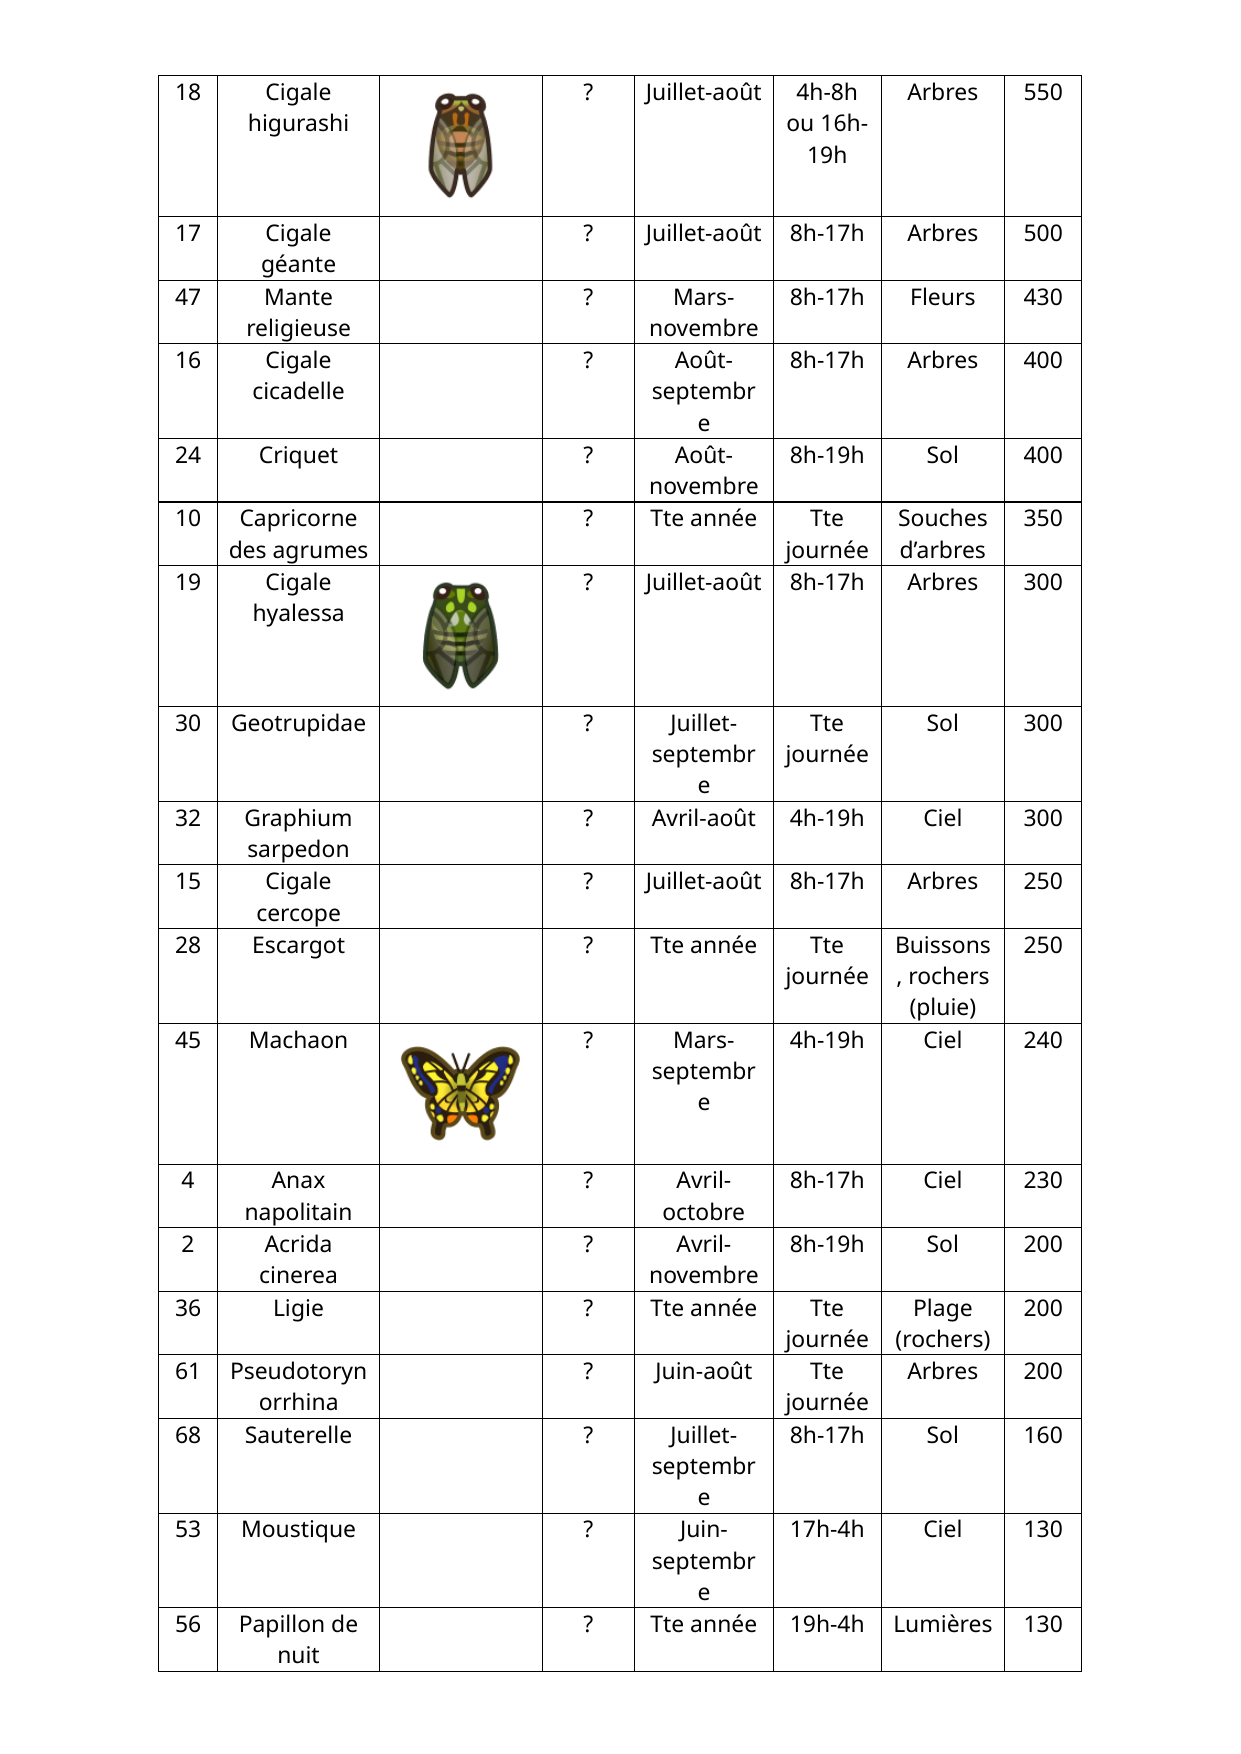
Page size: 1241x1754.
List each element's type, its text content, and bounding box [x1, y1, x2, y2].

table_cell Tte année [635, 503, 773, 565]
table_cell ? [543, 1514, 634, 1607]
table_cell Tte journée [774, 707, 881, 801]
table_cell 17 [159, 217, 217, 279]
table_cell Cigale cicadelle [218, 344, 379, 438]
table_cell [380, 1419, 542, 1512]
table_cell [380, 76, 542, 216]
table_cell 300 [1005, 802, 1081, 864]
table_cell 8h-17h [774, 1165, 881, 1227]
table_cell [380, 566, 542, 706]
table_cell Sol [882, 707, 1004, 801]
table_cell 2 [159, 1228, 217, 1291]
table_cell Juillet-août [635, 865, 773, 928]
table_cell [380, 929, 542, 1022]
table_cell 200 [1005, 1292, 1081, 1354]
table_cell Cigale higurashi [218, 76, 379, 216]
table_cell Arbres [882, 566, 1004, 706]
table_cell Moustique [218, 1514, 379, 1607]
table_cell [380, 439, 542, 501]
table_cell 28 [159, 929, 217, 1022]
table_cell Arbres [882, 1355, 1004, 1418]
table_cell 47 [159, 281, 217, 343]
table_cell 200 [1005, 1228, 1081, 1291]
table_cell Arbres [882, 76, 1004, 216]
table_cell 4h-19h [774, 1024, 881, 1163]
table_cell 400 [1005, 439, 1081, 501]
table_cell ? [543, 802, 634, 864]
table_cell [380, 344, 542, 438]
table_cell [380, 1228, 542, 1291]
table_cell 8h-17h [774, 344, 881, 438]
table_cell ? [543, 76, 634, 216]
table_cell Tte journée [774, 1292, 881, 1354]
table_cell 8h-17h [774, 281, 881, 343]
table_cell Escargot [218, 929, 379, 1022]
table_cell [380, 217, 542, 279]
table_cell Avril-octobre [635, 1165, 773, 1227]
table_cell Sol [882, 1419, 1004, 1512]
table_cell ? [543, 217, 634, 279]
table_cell ? [543, 1355, 634, 1418]
table_cell 8h-17h [774, 217, 881, 279]
table_cell 130 [1005, 1514, 1081, 1607]
table_cell 45 [159, 1024, 217, 1163]
table_cell ? [543, 707, 634, 801]
table_cell [380, 1165, 542, 1227]
table_cell Août-septembre [635, 344, 773, 438]
table_cell 8h-19h [774, 1228, 881, 1291]
table_cell ? [543, 1292, 634, 1354]
table_cell Anax napolitain [218, 1165, 379, 1227]
table_cell Tte journée [774, 929, 881, 1022]
table_cell 300 [1005, 707, 1081, 801]
table_cell [380, 1355, 542, 1418]
table_cell 8h-17h [774, 1419, 881, 1512]
table_cell Sol [882, 1228, 1004, 1291]
table_cell Geotrupidae [218, 707, 379, 801]
table_cell Mars-septembre [635, 1024, 773, 1163]
table_cell Cigale géante [218, 217, 379, 279]
table_cell Juillet-septembre [635, 707, 773, 801]
table_cell 8h-17h [774, 865, 881, 928]
table_cell Sol [882, 439, 1004, 501]
table_cell 56 [159, 1608, 217, 1671]
table_cell [380, 1514, 542, 1607]
table_cell Tte année [635, 1292, 773, 1354]
table_cell Juillet-août [635, 76, 773, 216]
table_cell [380, 865, 542, 928]
table_cell 61 [159, 1355, 217, 1418]
table_cell ? [543, 1228, 634, 1291]
table_cell [380, 503, 542, 565]
table_cell 240 [1005, 1024, 1081, 1163]
table_cell ? [543, 439, 634, 501]
table_cell Buissons, rochers (pluie) [882, 929, 1004, 1022]
table_cell 19h-4h [774, 1608, 881, 1671]
table_cell [380, 1608, 542, 1671]
table_cell Juin-août [635, 1355, 773, 1418]
table_cell [380, 281, 542, 343]
table_cell ? [543, 865, 634, 928]
table_cell ? [543, 281, 634, 343]
table_cell Sauterelle [218, 1419, 379, 1512]
table_cell 17h-4h [774, 1514, 881, 1607]
table_cell 68 [159, 1419, 217, 1512]
table_cell Mars-novembre [635, 281, 773, 343]
table_cell Plage (rochers) [882, 1292, 1004, 1354]
table_cell 18 [159, 76, 217, 216]
table_cell 130 [1005, 1608, 1081, 1671]
table_cell Ciel [882, 1165, 1004, 1227]
table_cell Tte année [635, 1608, 773, 1671]
table_cell [380, 802, 542, 864]
table_cell 16 [159, 344, 217, 438]
table_cell Souches d’arbres [882, 503, 1004, 565]
table_cell 230 [1005, 1165, 1081, 1227]
table_cell 15 [159, 865, 217, 928]
table_cell Juillet-août [635, 217, 773, 279]
table_cell ? [543, 1024, 634, 1163]
table_cell 4h-19h [774, 802, 881, 864]
table_cell Avril-août [635, 802, 773, 864]
table_cell 400 [1005, 344, 1081, 438]
table_cell 500 [1005, 217, 1081, 279]
table_cell 30 [159, 707, 217, 801]
table_cell 36 [159, 1292, 217, 1354]
table_cell Pseudotorynorrhina [218, 1355, 379, 1418]
table_cell 53 [159, 1514, 217, 1607]
table_cell Papillon de nuit [218, 1608, 379, 1671]
table_cell Juin-septembre [635, 1514, 773, 1607]
table_cell Criquet [218, 439, 379, 501]
table_cell 24 [159, 439, 217, 501]
table_cell ? [543, 344, 634, 438]
table_cell Ciel [882, 1024, 1004, 1163]
table_cell 4h-8h ou 16h-19h [774, 76, 881, 216]
table_cell Juillet-septembre [635, 1419, 773, 1512]
table_cell Cigale hyalessa [218, 566, 379, 706]
table_cell Acrida cinerea [218, 1228, 379, 1291]
table_cell 19 [159, 566, 217, 706]
table_cell Lumières [882, 1608, 1004, 1671]
table_cell [380, 1292, 542, 1354]
table_cell [380, 707, 542, 801]
table_cell Fleurs [882, 281, 1004, 343]
table_cell ? [543, 1419, 634, 1512]
table_cell 200 [1005, 1355, 1081, 1418]
table_cell Arbres [882, 217, 1004, 279]
table_cell Machaon [218, 1024, 379, 1163]
table_cell Capricorne des agrumes [218, 503, 379, 565]
table_cell Tte journée [774, 503, 881, 565]
table_cell Ciel [882, 802, 1004, 864]
table_cell 4 [159, 1165, 217, 1227]
table_cell Tte année [635, 929, 773, 1022]
table_cell 350 [1005, 503, 1081, 565]
table_cell 250 [1005, 865, 1081, 928]
table_cell ? [543, 1165, 634, 1227]
table_cell Arbres [882, 344, 1004, 438]
table_cell Mante religieuse [218, 281, 379, 343]
table_cell ? [543, 566, 634, 706]
table_cell Août-novembre [635, 439, 773, 501]
table_cell ? [543, 503, 634, 565]
table_cell Juillet-août [635, 566, 773, 706]
table_cell 300 [1005, 566, 1081, 706]
table_cell Ligie [218, 1292, 379, 1354]
table_cell 10 [159, 503, 217, 565]
table_cell 160 [1005, 1419, 1081, 1512]
table_cell Tte journée [774, 1355, 881, 1418]
table_cell 430 [1005, 281, 1081, 343]
table_cell 550 [1005, 76, 1081, 216]
table_cell Cigale cercope [218, 865, 379, 928]
table_cell Arbres [882, 865, 1004, 928]
table_cell 250 [1005, 929, 1081, 1022]
table_cell Avril-novembre [635, 1228, 773, 1291]
table_cell Ciel [882, 1514, 1004, 1607]
table_cell 32 [159, 802, 217, 864]
table_cell ? [543, 1608, 634, 1671]
table_cell 8h-19h [774, 439, 881, 501]
table_cell 8h-17h [774, 566, 881, 706]
table_cell Graphium sarpedon [218, 802, 379, 864]
table_cell [380, 1024, 542, 1163]
table_cell ? [543, 929, 634, 1022]
